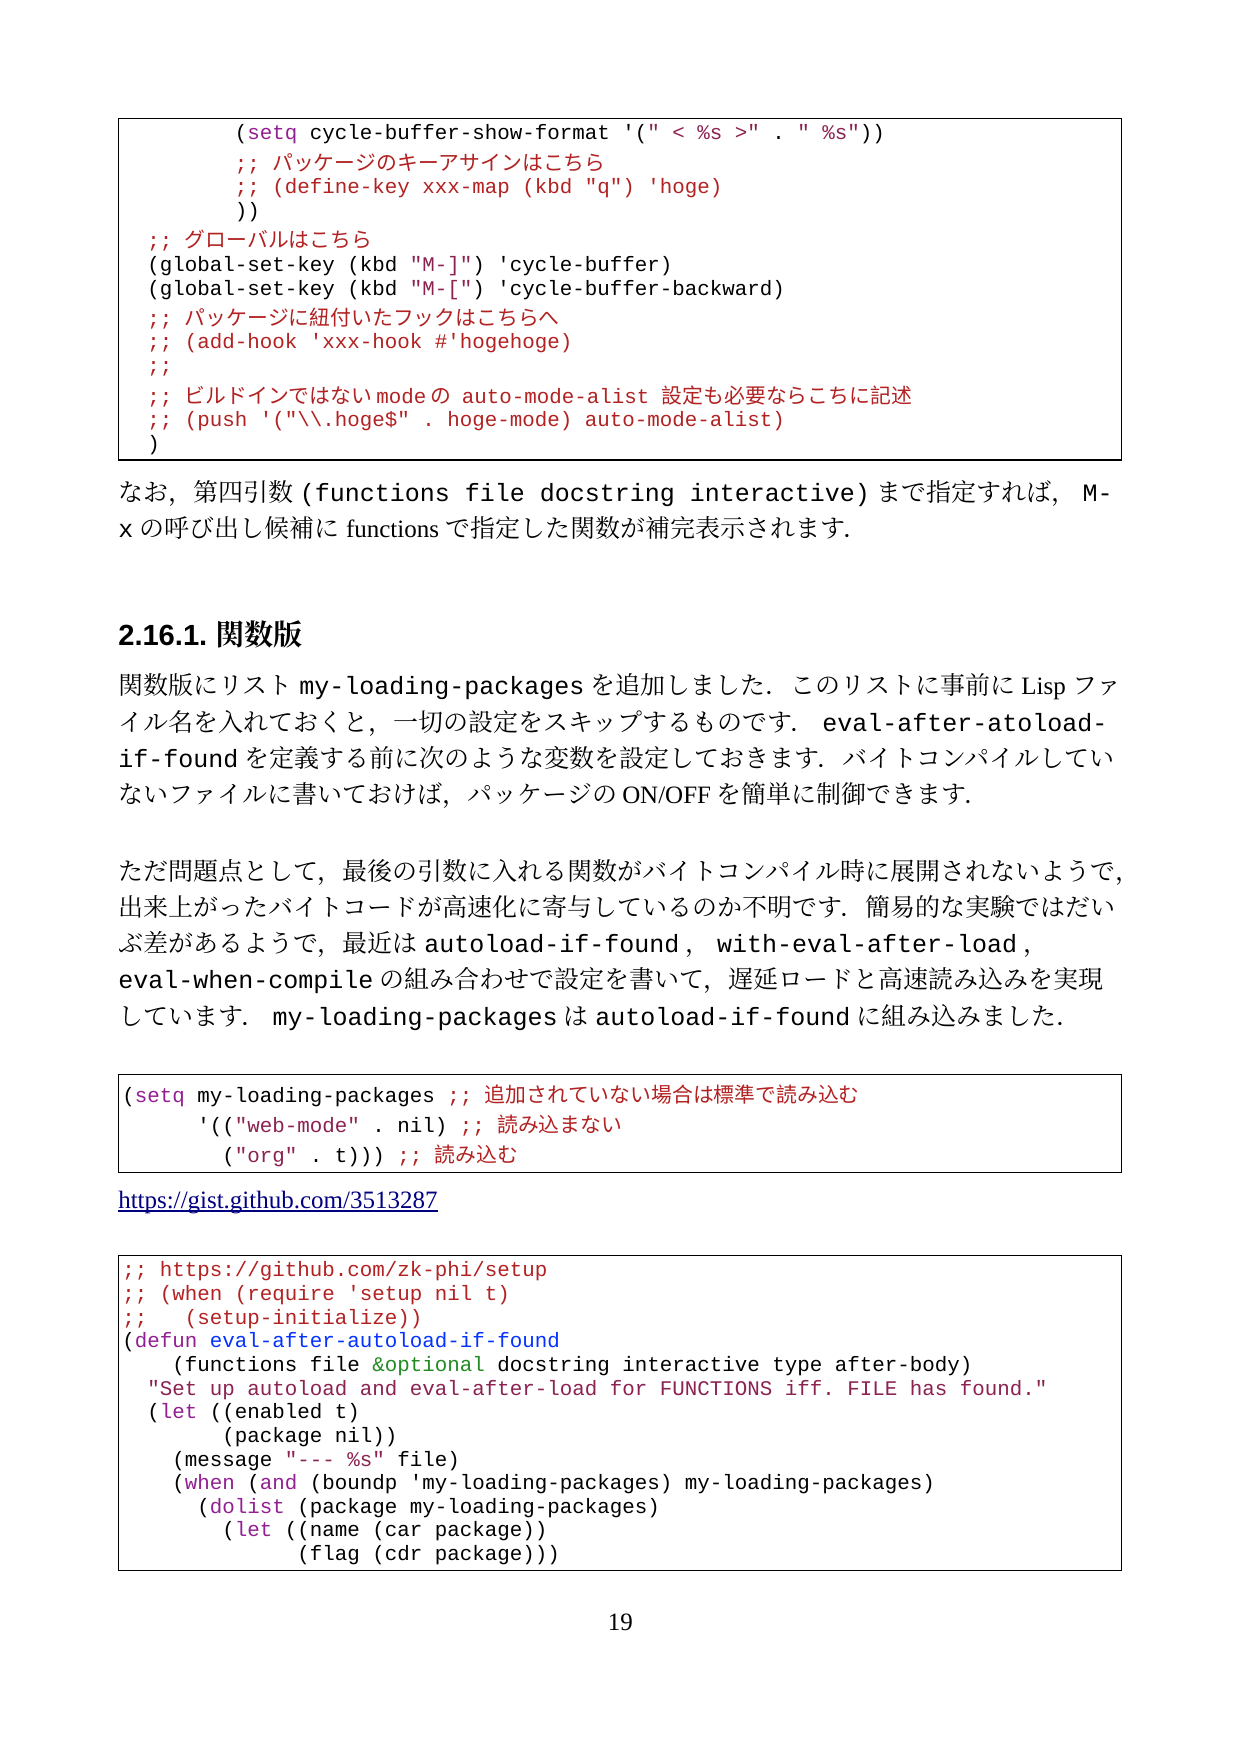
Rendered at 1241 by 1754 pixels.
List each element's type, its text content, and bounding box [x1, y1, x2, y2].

text "Set up autoload and eval-after-load for FUNCTIONS iff. FILE has found." [119, 1374, 1121, 1397]
text ("org" . t))) ;; 読み込む [119, 1135, 1121, 1172]
text (dolist (package my-loading-packages) [119, 1492, 1121, 1516]
text ;; グローバルはこちら [119, 219, 1121, 250]
text (functions file &optional docstring interactive type after-body) [119, 1350, 1121, 1374]
text ;; パッケージのキーアサインはこちら [119, 142, 1121, 172]
text (flag (cdr package))) [119, 1539, 1121, 1570]
text ;; (setup-initialize)) [119, 1303, 1121, 1326]
text ;; (push '("\\.hoge$" . hoge-mode) auto-mode-alist) [119, 405, 1121, 429]
text ;; (add-hook 'xxx-hook #'hogehoge) [119, 328, 1121, 351]
subtitle 関数版 [118, 612, 1122, 653]
text ;; (when (require 'setup nil t) [119, 1279, 1121, 1303]
text なお，第四引数 (functions file docstring interactive) まで指定すれば， M-x の呼び出し候補に functions で指定した関数が補完表示されます． [118, 473, 1122, 574]
text ;; ビルドインではないmodeの auto-mode-alist 設定も必要ならこちに記述 [119, 375, 1121, 405]
text (when (and (boundp 'my-loading-packages) my-loading-packages) [119, 1468, 1121, 1492]
text (message "--- %s" file) [119, 1444, 1121, 1468]
text ただ問題点として，最後の引数に入れる関数がバイトコンパイル時に展開されないようで，出来上がったバイトコードが高速化に寄与しているのか不明です．簡易的な実験ではだいぶ差があるようで，最近は autoload-if-found ， with-eval-after-load ， eval-when-compile の組み合わせで設定を書いて，遅延ロードと高速読み込みを実現しています． my-loading-packages は autoload-if-found に組み込みました． [118, 852, 1122, 1061]
text ;; https://github.com/zk-phi/setup [119, 1256, 1121, 1279]
text ;; パッケージに紐付いたフックはこちらへ [119, 297, 1121, 328]
text (setq my-loading-packages ;; 追加されていない場合は標準で読み込む [119, 1075, 1121, 1104]
text (setq cycle-buffer-show-format '(" < %s >" . " %s")) [119, 119, 1121, 142]
text ;; [119, 351, 1121, 375]
text 関数版にリスト my-loading-packages を追加しました．このリストに事前に Lisp ファイル名を入れておくと，一切の設定をスキップするものです． eval-after-atoload-if-found を定義する前に次のような変数を設定しておきます．バイトコンパイルしていないファイルに書いておけば，パッケージのON/OFFを簡単に制御できます． [118, 666, 1122, 839]
text (let ((name (car package)) [119, 1516, 1121, 1539]
text '(("web-mode" . nil) ;; 読み込まない [119, 1104, 1121, 1135]
text ) [119, 429, 1121, 459]
text (package nil)) [119, 1421, 1121, 1444]
text (defun eval-after-autoload-if-found [119, 1326, 1121, 1350]
text (let ((enabled t) [119, 1397, 1121, 1421]
text )) [119, 196, 1121, 219]
text (global-set-key (kbd "M-[") 'cycle-buffer-backward) [119, 273, 1121, 297]
text ;; (define-key xxx-map (kbd "q") 'hoge) [119, 172, 1121, 196]
text (global-set-key (kbd "M-]") 'cycle-buffer) [119, 250, 1121, 273]
text https://gist.github.com/3513287 [118, 1185, 1122, 1243]
